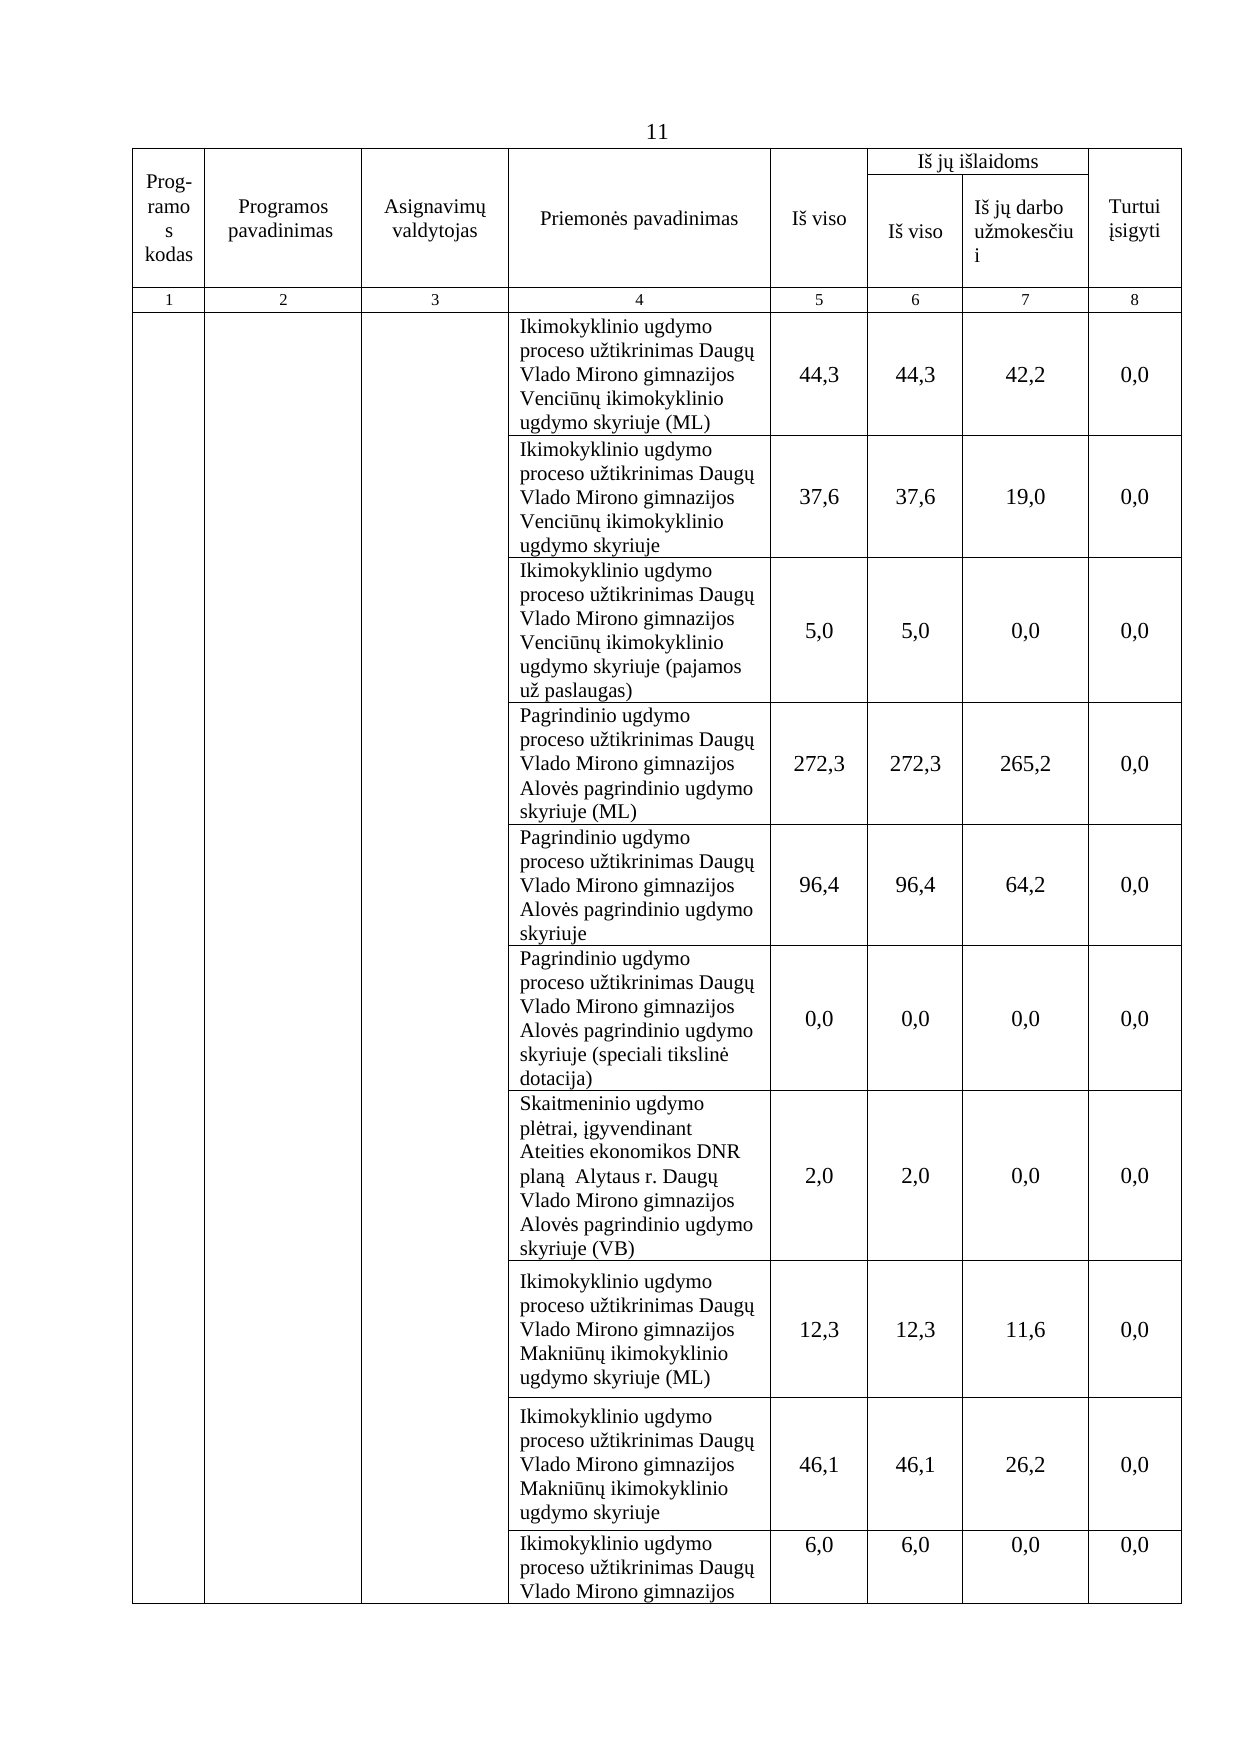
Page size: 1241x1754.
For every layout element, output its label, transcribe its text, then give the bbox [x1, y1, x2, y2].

table_cell Iš jų darbo užmokesčiui [963, 175, 1088, 287]
table_cell 44,3 [771, 313, 867, 435]
table_cell 4 [509, 288, 770, 312]
table_cell Ikimokyklinio ugdymo proceso užtikrinimas Daugų Vlado Mirono gimnazijos Venciūnų ikimokyklinio ugdymo skyriuje [509, 436, 770, 557]
table_cell 3 [362, 288, 508, 312]
table_cell 46,1 [868, 1398, 962, 1530]
table_header Priemonės pavadinimas [509, 149, 770, 287]
table_cell 0,0 [1089, 825, 1181, 945]
table_cell 2,0 [868, 1091, 962, 1260]
table_cell 5 [771, 288, 867, 312]
table_cell Ikimokyklinio ugdymo proceso užtikrinimas Daugų Vlado Mirono gimnazijos Venciūnų ikimokyklinio ugdymo skyriuje (ML) [509, 313, 770, 435]
table_cell 0,0 [1089, 946, 1181, 1090]
table_cell 96,4 [868, 825, 962, 945]
table_cell 265,2 [963, 703, 1088, 823]
table_cell 2,0 [771, 1091, 867, 1260]
table_cell 0,0 [1089, 436, 1181, 557]
table_cell 12,3 [771, 1261, 867, 1397]
table_cell 26,2 [963, 1398, 1088, 1530]
table_cell 0,0 [1089, 1398, 1181, 1530]
table_cell 0,0 [771, 946, 867, 1090]
table_cell 2 [205, 288, 361, 312]
table_cell 96,4 [771, 825, 867, 945]
table_header Prog-ramos kodas [133, 149, 204, 287]
table_cell [205, 313, 361, 1603]
table_cell 0,0 [963, 1531, 1088, 1603]
table_cell 42,2 [963, 313, 1088, 435]
table_header Programos pavadinimas [205, 149, 361, 287]
table_cell 64,2 [963, 825, 1088, 945]
table_cell Iš viso [868, 175, 962, 287]
table_cell 19,0 [963, 436, 1088, 557]
table_cell Skaitmeninio ugdymo plėtrai, įgyvendinant Ateities ekonomikos DNR planą Alytaus r. Daugų Vlado Mirono gimnazijos Alovės pagrindinio ugdymo skyriuje (VB) [509, 1091, 770, 1260]
table_cell 0,0 [1089, 703, 1181, 823]
table_header Iš viso [771, 149, 867, 287]
table_cell 0,0 [1089, 558, 1181, 702]
table_cell Ikimokyklinio ugdymo proceso užtikrinimas Daugų Vlado Mirono gimnazijos Makniūnų ikimokyklinio ugdymo skyriuje (ML) [509, 1261, 770, 1397]
table_cell 37,6 [868, 436, 962, 557]
table_cell 0,0 [868, 946, 962, 1090]
table_cell Ikimokyklinio ugdymo proceso užtikrinimas Daugų Vlado Mirono gimnazijos Makniūnų ikimokyklinio ugdymo skyriuje [509, 1398, 770, 1530]
table_cell 0,0 [1089, 1261, 1181, 1397]
table_cell 11,6 [963, 1261, 1088, 1397]
table_cell 272,3 [771, 703, 867, 823]
table_cell 37,6 [771, 436, 867, 557]
table_cell 5,0 [868, 558, 962, 702]
table_cell 6,0 [868, 1531, 962, 1603]
table_cell 5,0 [771, 558, 867, 702]
table_cell Ikimokyklinio ugdymo proceso užtikrinimas Daugų Vlado Mirono gimnazijos [509, 1531, 770, 1603]
table_cell Ikimokyklinio ugdymo proceso užtikrinimas Daugų Vlado Mirono gimnazijos Venciūnų ikimokyklinio ugdymo skyriuje (pajamos už paslaugas) [509, 558, 770, 702]
table_cell 0,0 [1089, 313, 1181, 435]
table_header Turtui įsigyti [1089, 149, 1181, 287]
table_cell 8 [1089, 288, 1181, 312]
table_cell 272,3 [868, 703, 962, 823]
table_cell [362, 313, 508, 1603]
table_cell Pagrindinio ugdymo proceso užtikrinimas Daugų Vlado Mirono gimnazijos Alovės pagrindinio ugdymo skyriuje (speciali tikslinė dotacija) [509, 946, 770, 1090]
table_cell Pagrindinio ugdymo proceso užtikrinimas Daugų Vlado Mirono gimnazijos Alovės pagrindinio ugdymo skyriuje [509, 825, 770, 945]
table_cell 0,0 [963, 1091, 1088, 1260]
table_cell 44,3 [868, 313, 962, 435]
table_cell 0,0 [963, 558, 1088, 702]
table_cell 6 [868, 288, 962, 312]
table_cell 1 [133, 288, 204, 312]
table_cell 0,0 [963, 946, 1088, 1090]
table_header Asignavimų valdytojas [362, 149, 508, 287]
table_cell 0,0 [1089, 1531, 1181, 1603]
table_cell 12,3 [868, 1261, 962, 1397]
table_cell 0,0 [1089, 1091, 1181, 1260]
table_cell 7 [963, 288, 1088, 312]
table_cell 46,1 [771, 1398, 867, 1530]
table_cell 6,0 [771, 1531, 867, 1603]
table_cell Pagrindinio ugdymo proceso užtikrinimas Daugų Vlado Mirono gimnazijos Alovės pagrindinio ugdymo skyriuje (ML) [509, 703, 770, 823]
table_cell [133, 313, 204, 1603]
table_header Iš jų išlaidoms [868, 149, 1088, 174]
